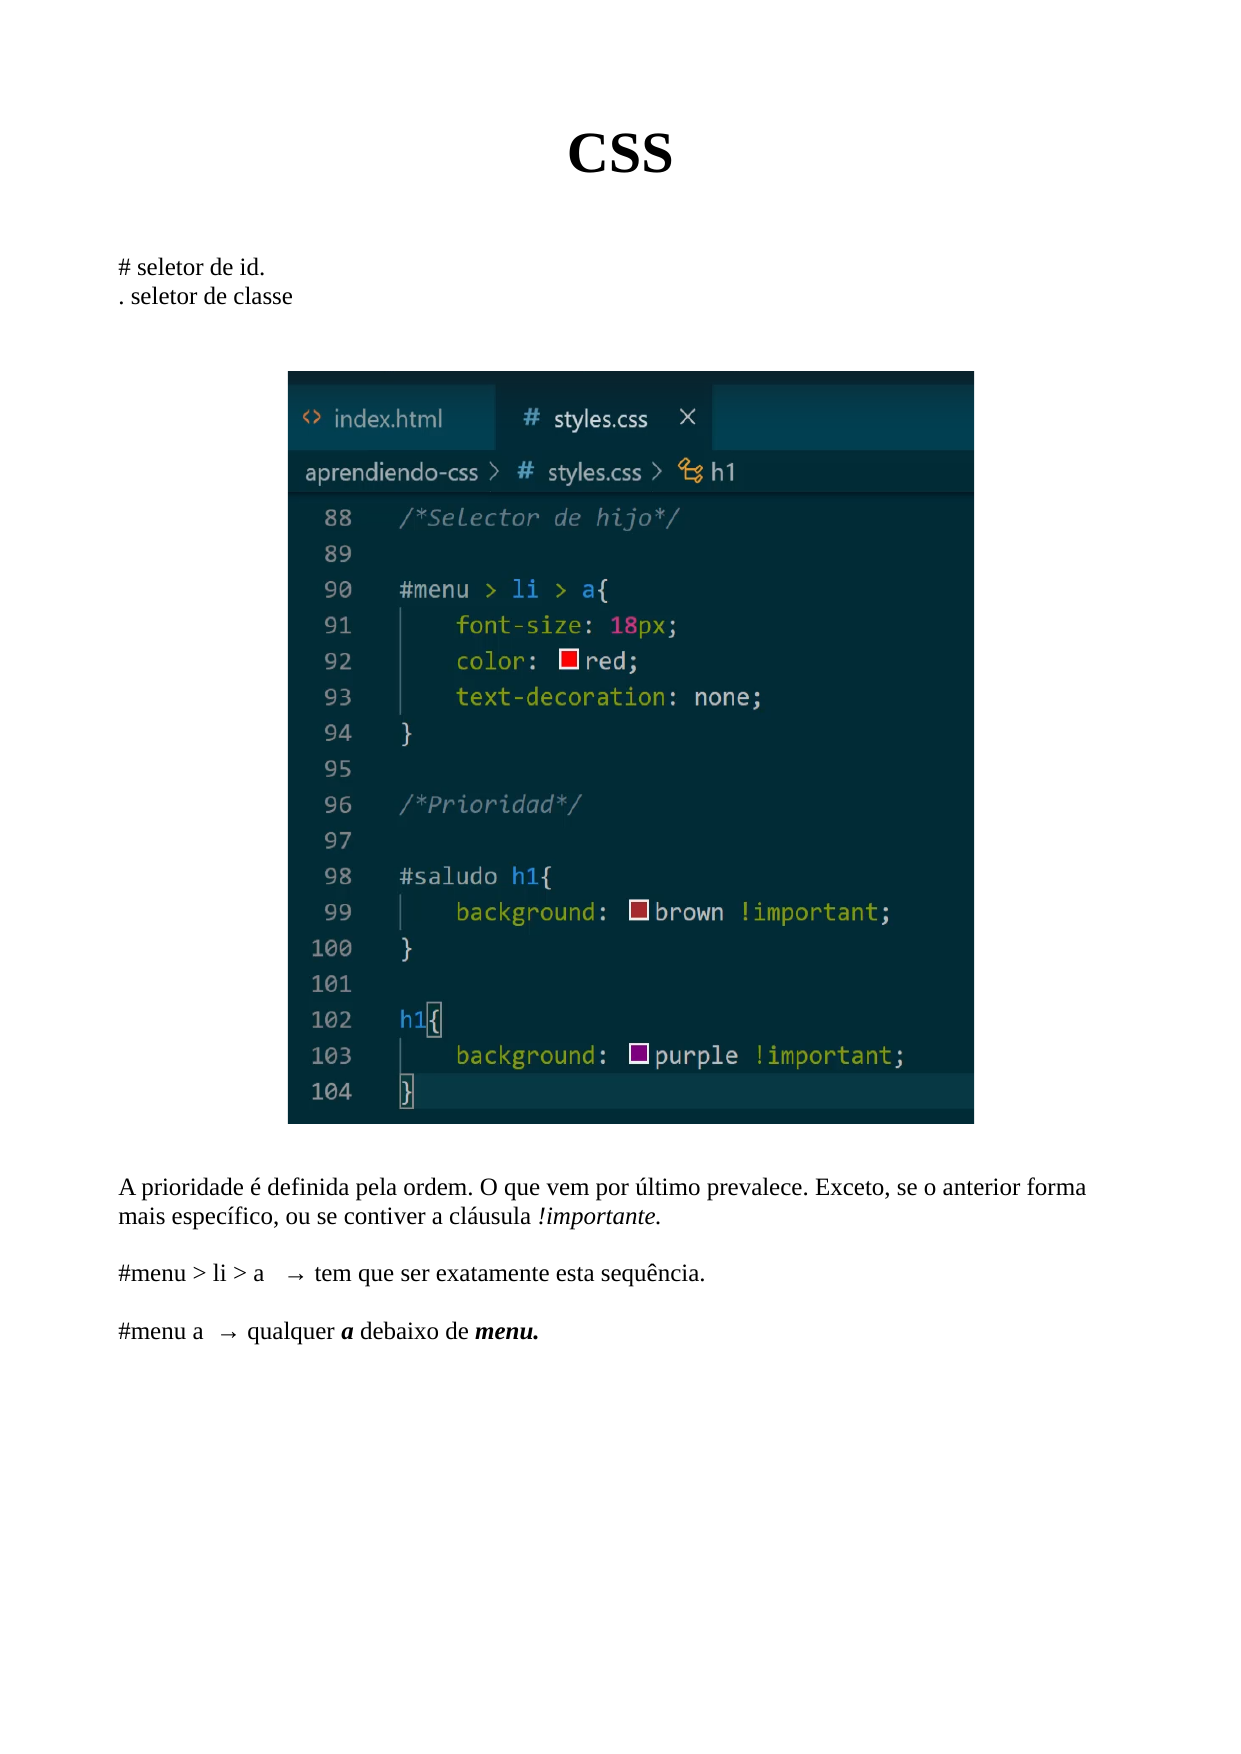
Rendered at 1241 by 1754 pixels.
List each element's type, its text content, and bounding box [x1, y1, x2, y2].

picture [652, 619, 666, 634]
picture [470, 800, 484, 813]
picture [416, 868, 443, 888]
picture [611, 616, 652, 640]
picture [596, 686, 666, 706]
picture [392, 409, 441, 427]
picture [651, 463, 662, 480]
picture [456, 1044, 596, 1070]
picture [401, 1010, 410, 1027]
picture [325, 794, 337, 814]
picture [524, 408, 539, 425]
picture [313, 1045, 351, 1069]
picture [306, 462, 479, 486]
picture [651, 895, 668, 920]
picture [698, 907, 724, 921]
picture [401, 868, 414, 886]
picture [454, 612, 510, 637]
picture [624, 899, 651, 921]
picture [324, 936, 352, 960]
picture [667, 519, 673, 529]
picture [556, 409, 617, 433]
picture [313, 976, 351, 996]
picture [541, 793, 554, 813]
picture [337, 793, 352, 813]
picture [486, 512, 496, 529]
picture [614, 507, 622, 526]
picture [458, 585, 468, 598]
picture [340, 1009, 352, 1028]
picture [557, 795, 567, 807]
picture [658, 508, 665, 519]
picture [518, 461, 533, 478]
picture [405, 795, 413, 808]
picture [313, 939, 323, 957]
picture [758, 1044, 762, 1064]
picture [471, 868, 483, 884]
picture [486, 584, 509, 598]
picture [640, 514, 652, 525]
picture [514, 580, 525, 598]
picture [468, 686, 514, 706]
text # seletor de id. [118, 252, 1122, 281]
picture [755, 901, 849, 926]
picture [428, 509, 453, 530]
picture [417, 509, 426, 516]
picture [415, 889, 420, 920]
picture [303, 409, 310, 424]
picture [496, 895, 596, 928]
picture [340, 831, 352, 849]
picture [556, 649, 582, 671]
picture [556, 802, 560, 812]
picture [624, 514, 635, 530]
picture [513, 697, 523, 705]
picture [698, 1045, 731, 1070]
picture [527, 800, 539, 813]
picture [614, 652, 627, 670]
picture [455, 686, 468, 706]
picture [568, 620, 581, 634]
picture [325, 616, 352, 636]
picture [754, 692, 764, 712]
picture [737, 692, 753, 706]
picture [341, 414, 351, 428]
picture [598, 579, 608, 604]
text CSS [118, 118, 1122, 185]
picture [882, 916, 889, 925]
picture [354, 409, 389, 427]
picture [490, 462, 501, 477]
picture [457, 655, 484, 670]
picture [527, 868, 537, 884]
picture [598, 508, 609, 526]
picture [583, 585, 595, 597]
picture [395, 719, 412, 746]
picture [463, 681, 473, 690]
picture [527, 615, 552, 637]
picture [444, 800, 455, 813]
picture [568, 692, 581, 706]
picture [677, 456, 704, 483]
picture [417, 795, 427, 804]
picture [514, 867, 527, 883]
picture [325, 831, 336, 849]
picture [325, 759, 352, 780]
picture [695, 692, 734, 706]
picture [743, 901, 748, 921]
picture [501, 508, 525, 526]
picture [325, 901, 352, 922]
picture [896, 1057, 905, 1068]
picture [625, 1043, 650, 1065]
text A prioridade é definida pela ordem. O que vem por último prevalece. Exceto, se o anterior forma mais específico, ou se contiver a cláusula !importante. [118, 1172, 1122, 1230]
picture [287, 462, 975, 496]
picture [502, 572, 514, 583]
picture [527, 686, 553, 706]
picture [528, 580, 537, 598]
picture [538, 462, 610, 486]
picture [485, 648, 525, 678]
picture [325, 578, 352, 599]
picture [671, 908, 695, 920]
picture [568, 513, 582, 530]
picture [326, 543, 351, 566]
picture [313, 1083, 354, 1103]
picture [313, 1010, 323, 1028]
picture [287, 371, 975, 404]
picture [556, 584, 566, 598]
text #menu a → qualquer a debaixo de menu. [118, 1316, 1122, 1345]
picture [611, 464, 641, 482]
picture [456, 901, 496, 921]
picture [325, 724, 351, 741]
picture [471, 514, 484, 525]
picture [429, 796, 442, 813]
picture [486, 869, 501, 888]
picture [542, 867, 555, 892]
picture [513, 794, 528, 813]
picture [459, 506, 469, 527]
picture [459, 800, 468, 813]
picture [400, 514, 410, 528]
picture [397, 1039, 975, 1111]
picture [402, 935, 414, 962]
picture [526, 514, 534, 526]
picture [325, 686, 351, 705]
picture [556, 507, 568, 528]
picture [444, 866, 468, 887]
picture [313, 409, 321, 423]
picture [680, 408, 695, 424]
picture [444, 585, 454, 597]
picture [590, 665, 597, 678]
text #menu > li > a → tem que ser exatamente esta sequência. [118, 1258, 1122, 1287]
picture [325, 1009, 338, 1030]
text . seletor de classe [118, 281, 1122, 310]
picture [617, 414, 648, 427]
picture [584, 692, 595, 706]
picture [630, 665, 636, 676]
picture [556, 620, 567, 635]
picture [400, 582, 441, 598]
picture [531, 655, 535, 671]
picture [486, 795, 509, 813]
picture [656, 1050, 695, 1070]
picture [852, 901, 879, 921]
picture [325, 505, 353, 527]
picture [568, 795, 581, 815]
picture [415, 1002, 443, 1038]
picture [326, 651, 353, 671]
picture [509, 625, 524, 630]
picture [325, 867, 353, 887]
picture [556, 692, 566, 706]
picture [767, 1044, 893, 1070]
picture [673, 508, 679, 518]
picture [588, 655, 611, 671]
picture [727, 1050, 738, 1064]
